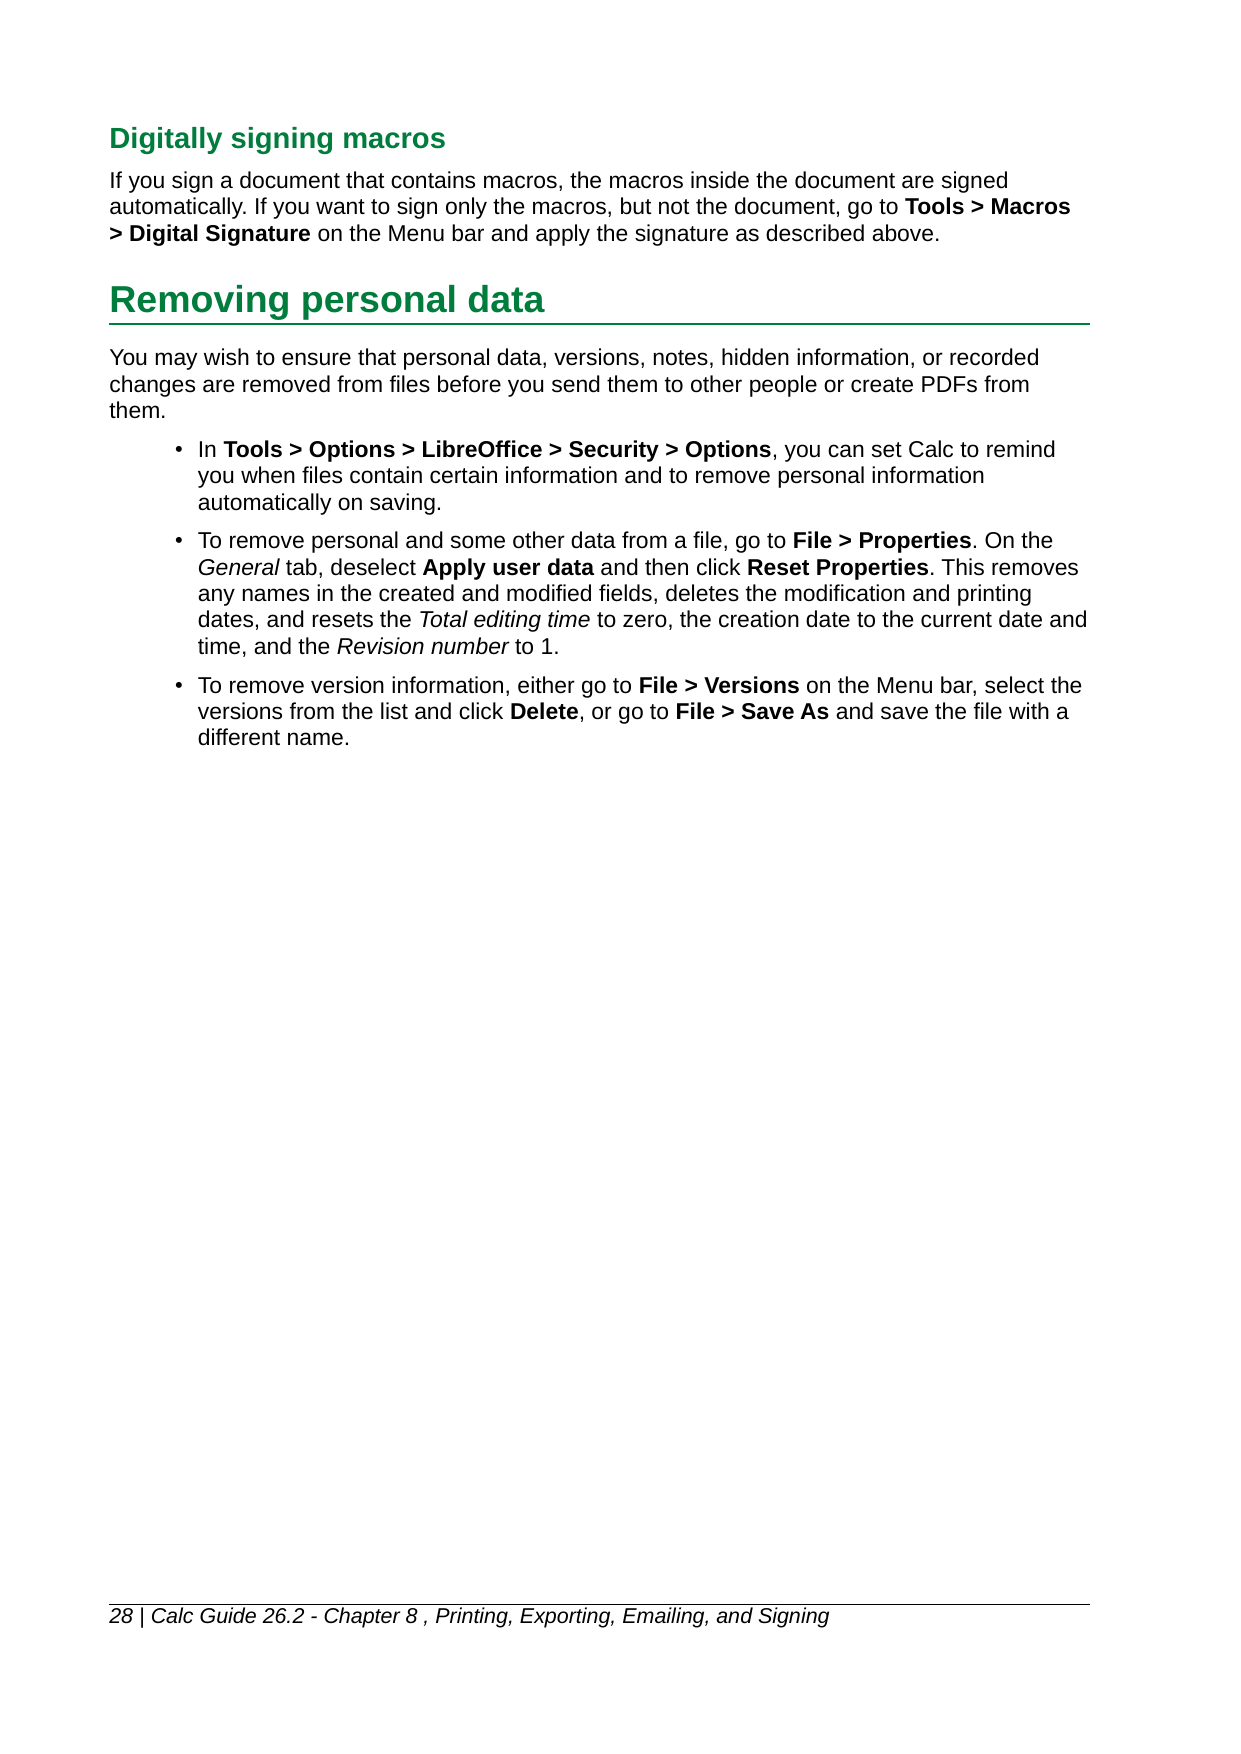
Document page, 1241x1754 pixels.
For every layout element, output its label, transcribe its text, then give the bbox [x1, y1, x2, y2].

text If you sign a document that contains macros, the macros inside the document are signed automatically. If you want to sign only the macros, but not the document, go to Tools > Macros > Digital Signature on the Menu bar and apply the signature as described above. [109, 167, 1090, 246]
list You may wish to ensure that personal data, versions, notes, hidden information, or recorded changes are removed from files before you send them to other people or create PDFs from them. [109, 344, 1090, 423]
subtitle Removing personal data [109, 277, 1090, 323]
list To remove personal and some other data from a file, go to File > Properties. On the General tab, deselect Apply user data and then click Reset Properties. This removes any names in the created and modified fields, deletes the modification and printing dates, and resets the Total editing time to zero, the creation date to the current date and time, and the Revision number to 1. [183, 527, 1090, 659]
list In Tools > Options > LibreOffice > Security > Options, you can set Calc to remind you when files contain certain information and to remove personal information automatically on saving. [183, 436, 1090, 515]
subtitle Digitally signing macros [109, 121, 1090, 154]
list To remove version information, either go to File > Versions on the Menu bar, select the versions from the list and click Delete, or go to File > Save As and save the file with a different name. [183, 672, 1090, 751]
